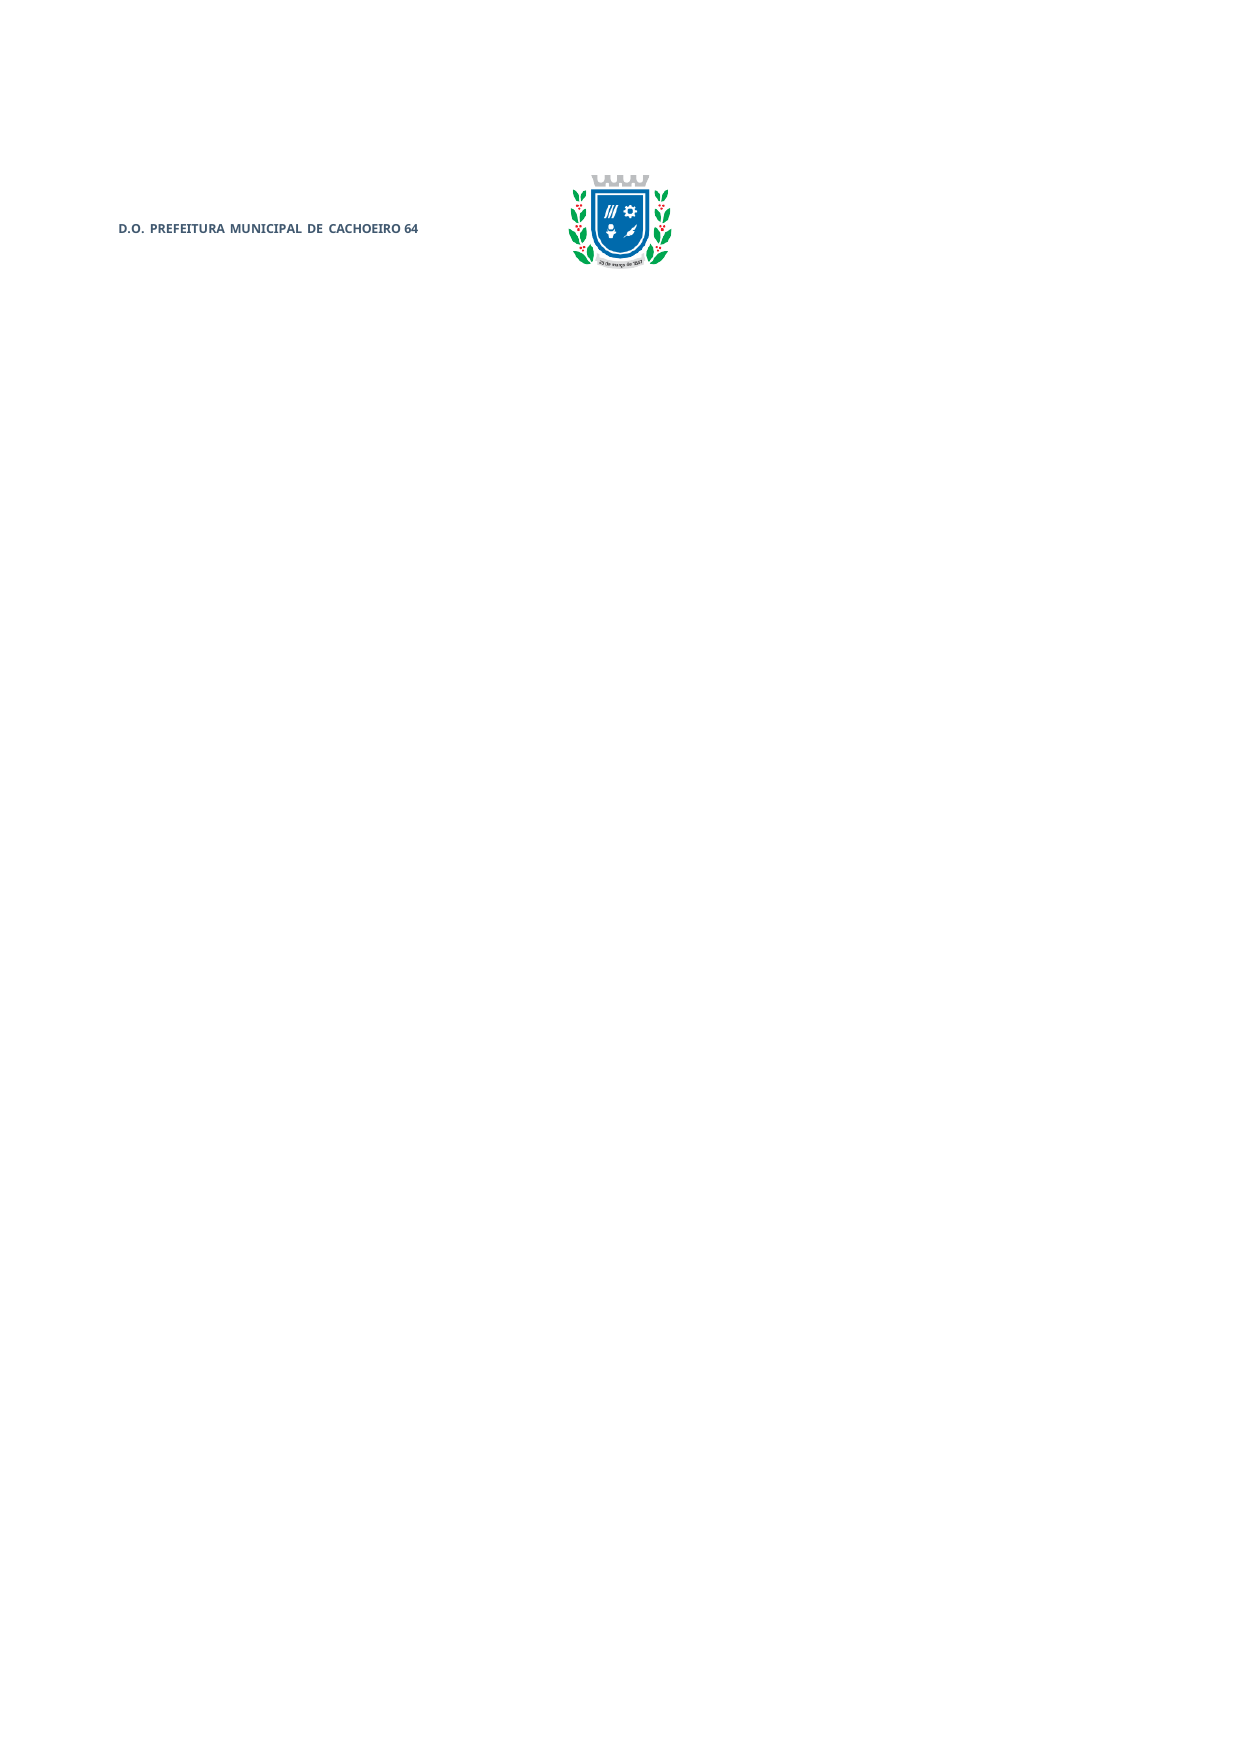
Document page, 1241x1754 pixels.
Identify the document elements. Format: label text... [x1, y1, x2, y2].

picture [568, 175, 672, 220]
text D.O. PREFEITURA MUNICIPAL DE CACHOEIRO 64 [118, 220, 1240, 237]
picture [568, 237, 672, 269]
